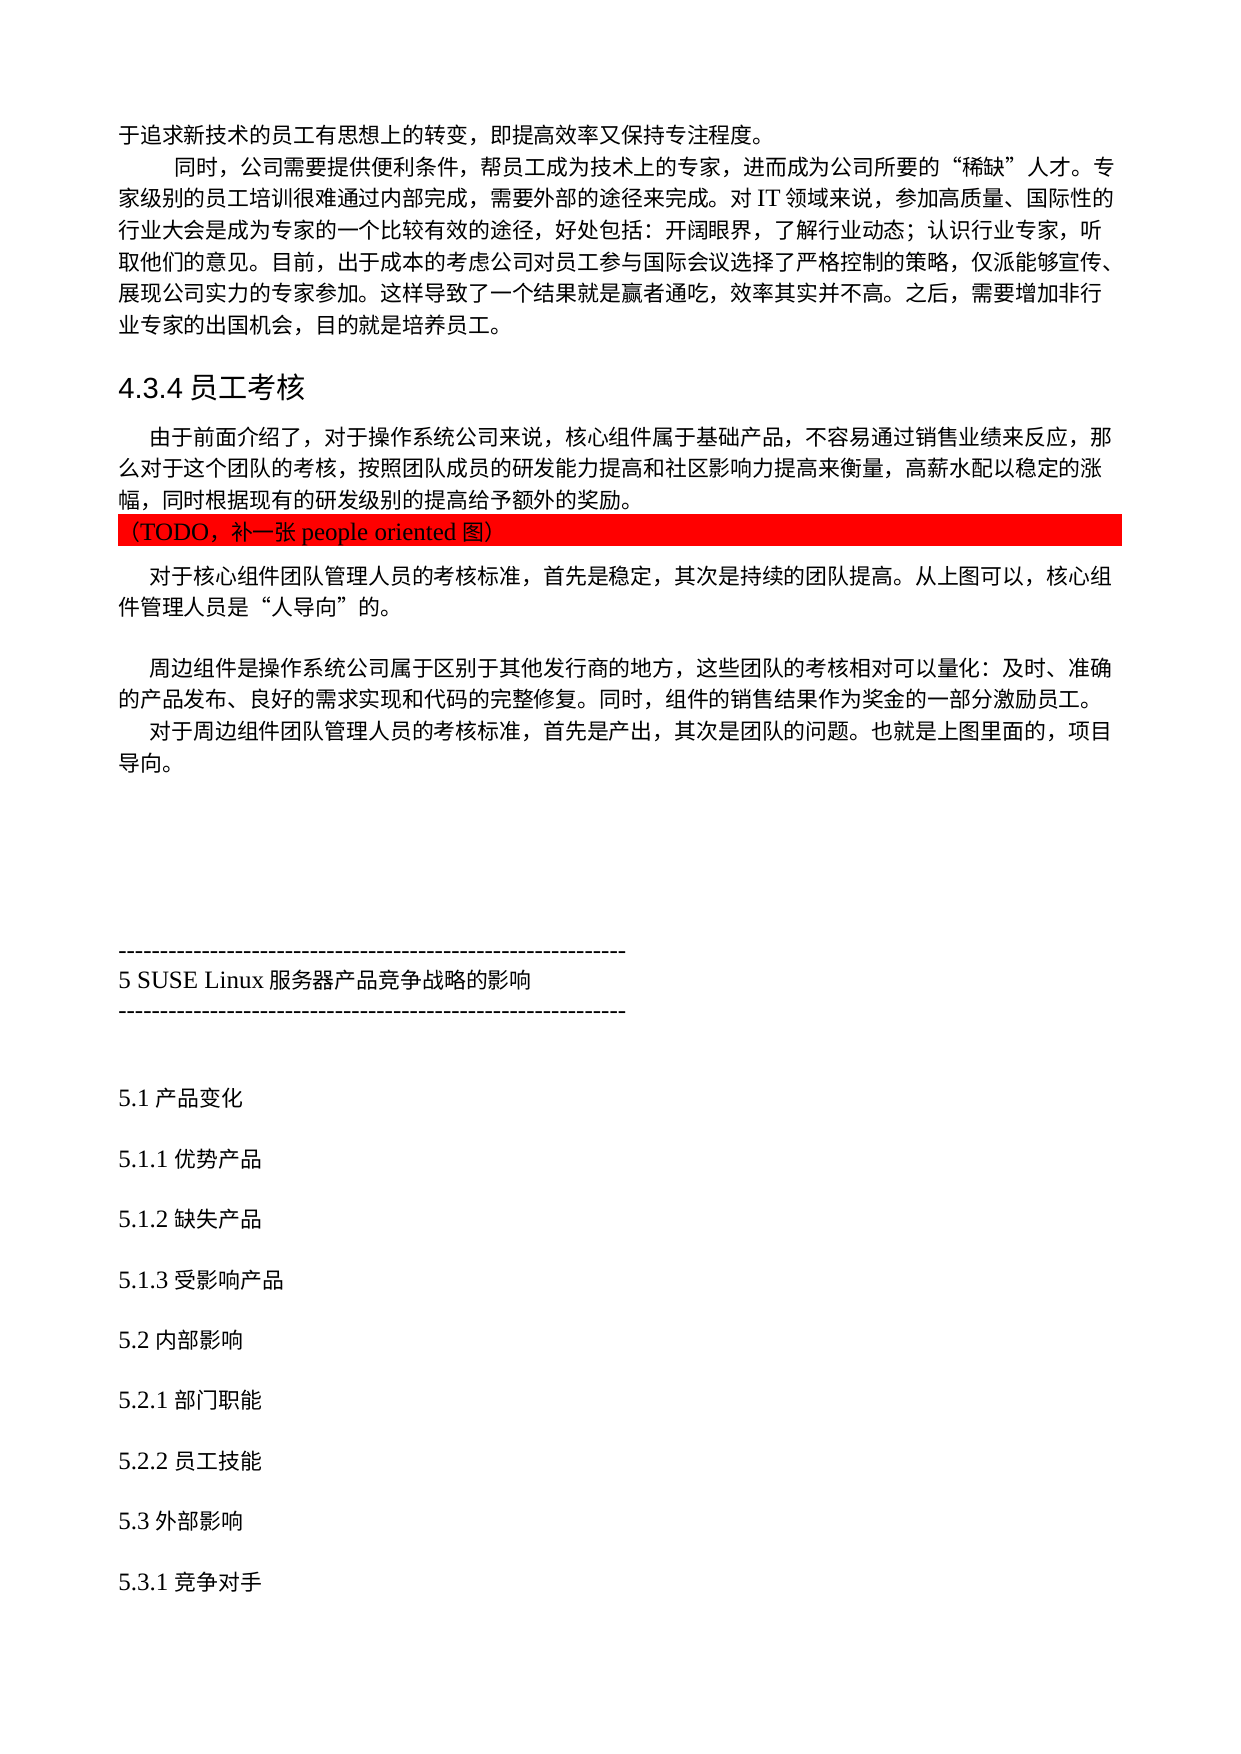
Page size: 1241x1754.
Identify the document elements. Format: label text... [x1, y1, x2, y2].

text 5.2 内部影响 [118, 1323, 1122, 1355]
text 对于核心组件团队管理人员的考核标准，首先是稳定，其次是持续的团队提高。从上图可以，核心组件管理人员是“人导向”的。 [118, 559, 1122, 622]
text 对于周边组件团队管理人员的考核标准，首先是产出，其次是团队的问题。也就是上图里面的，项目导向。 [118, 714, 1122, 777]
text 5.1.3 受影响产品 [118, 1263, 1122, 1294]
text 5.3 外部影响 [118, 1504, 1122, 1536]
text 5.3.1 竞争对手 [118, 1565, 1122, 1596]
text 周边组件是操作系统公司属于区别于其他发行商的地方，这些团队的考核相对可以量化：及时、准确的产品发布、良好的需求实现和代码的完整修复。同时，组件的销售结果作为奖金的一部分激励员工。 [118, 651, 1122, 714]
text ------------------------------------------------------------- [118, 935, 1122, 963]
text 5.1.1 优势产品 [118, 1142, 1122, 1173]
text 由于前面介绍了，对于操作系统公司来说，核心组件属于基础产品，不容易通过销售业绩来反应，那么对于这个团队的考核，按照团队成员的研发能力提高和社区影响力提高来衡量，高薪水配以稳定的涨幅，同时根据现有的研发级别的提高给予额外的奖励。 [118, 419, 1122, 514]
text ------------------------------------------------------------- [118, 995, 1122, 1024]
text （TODO，补一张 people oriented 图） [118, 514, 1122, 546]
text 5.2.1 部门职能 [118, 1383, 1122, 1415]
text 5.2.2 员工技能 [118, 1444, 1122, 1476]
text 5 SUSE Linux服务器产品竞争战略的影响 [118, 963, 1122, 995]
text 于追求新技术的员工有思想上的转变，即提高效率又保持专注程度。 [118, 118, 1122, 150]
text 4.3.4员工考核 [118, 365, 1122, 407]
text 同时，公司需要提供便利条件，帮员工成为技术上的专家，进而成为公司所要的“稀缺”人才。专家级别的员工培训很难通过内部完成，需要外部的途径来完成。对IT领域来说，参加高质量、国际性的行业大会是成为专家的一个比较有效的途径，好处包括：开阔眼界，了解行业动态；认识行业专家，听取他们的意见。目前，出于成本的考虑公司对员工参与国际会议选择了严格控制的策略，仅派能够宣传、展现公司实力的专家参加。这样导致了一个结果就是赢者通吃，效率其实并不高。之后，需要增加非行业专家的出国机会，目的就是培养员工。 [118, 150, 1122, 340]
text 5.1 产品变化 [118, 1081, 1122, 1113]
text 5.1.2 缺失产品 [118, 1202, 1122, 1234]
